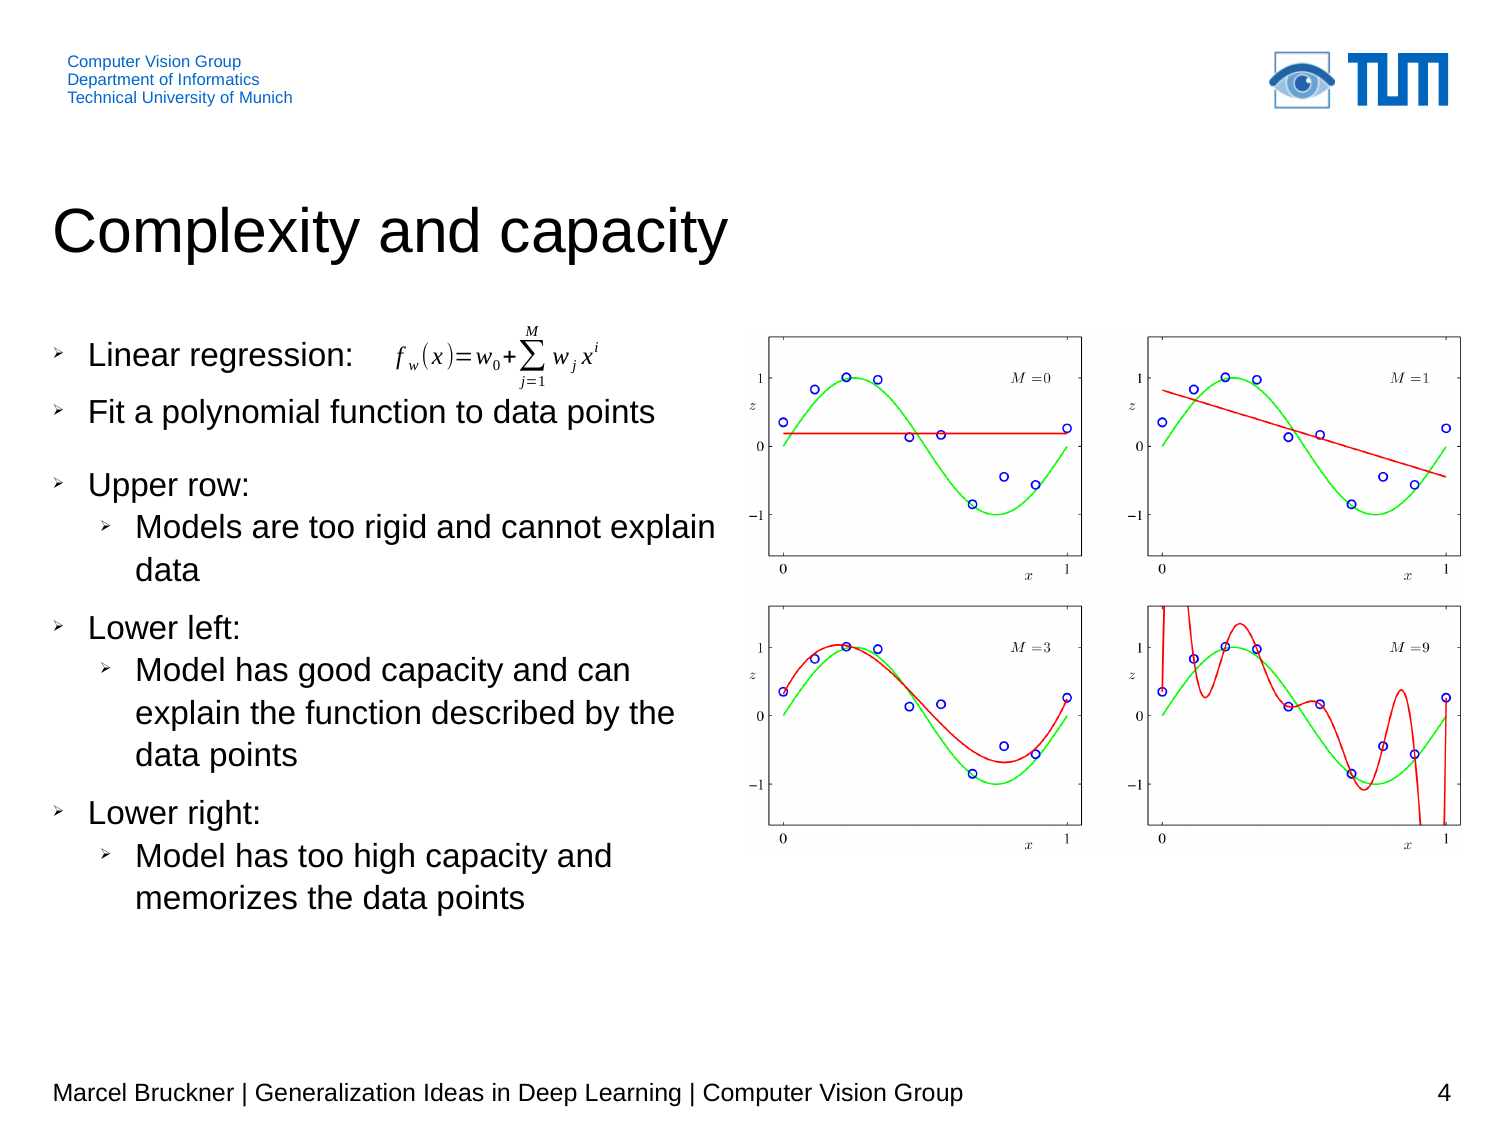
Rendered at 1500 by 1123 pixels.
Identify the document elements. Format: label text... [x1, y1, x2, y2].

chart [389, 322, 605, 390]
picture [742, 330, 1464, 851]
title Complexity and capacity [52, 195, 1453, 266]
list Linear regression: Fit a polynomial function to data points Upper row: Models are too rigid and cannot explain data Lower left: Model has good capacity and can explain the function described by the data points Lower right: Model has too high capacity and memorizes the data points [52, 330, 736, 917]
picture [1269, 47, 1335, 113]
